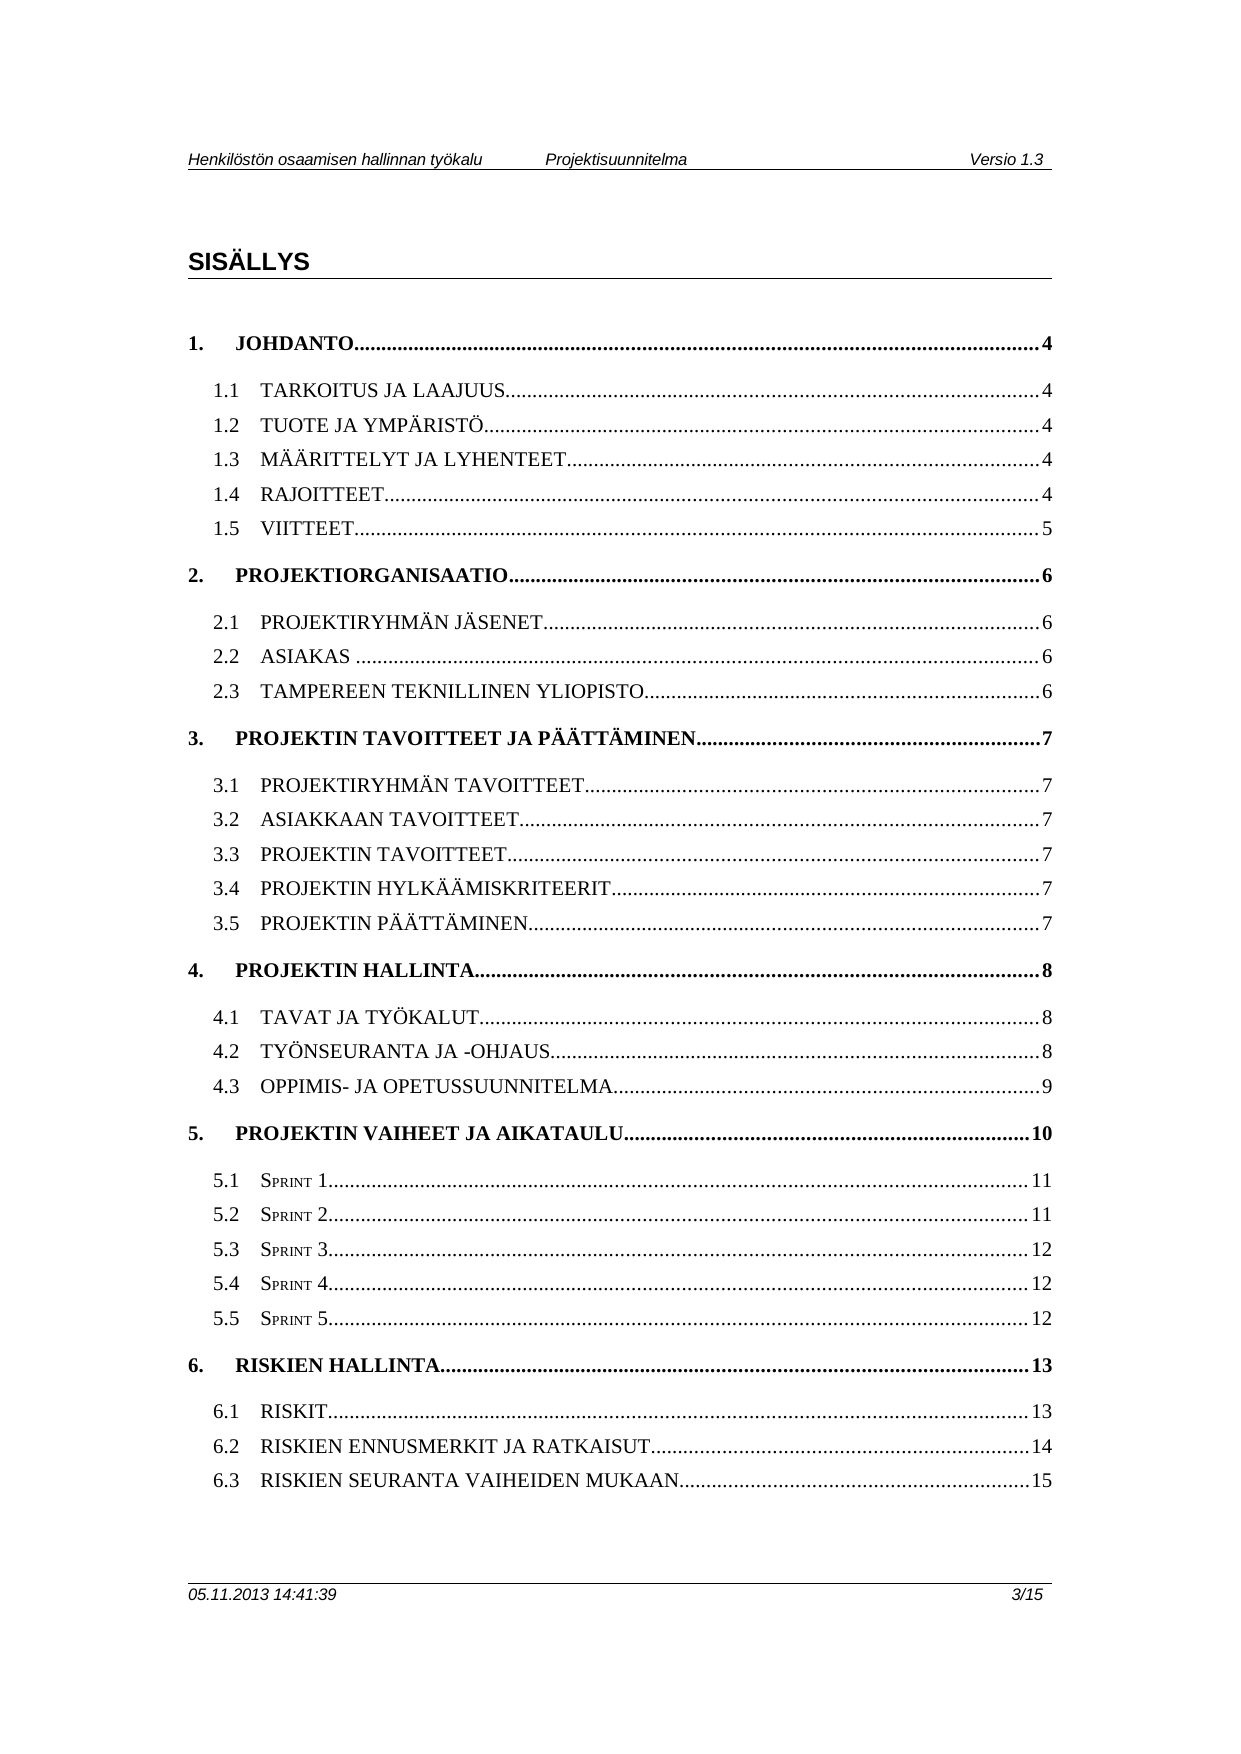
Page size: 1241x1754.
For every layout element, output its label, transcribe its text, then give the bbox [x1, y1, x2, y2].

text 5.1 Sprint 1 11 [213, 1168, 1052, 1192]
text 3.4 PROJEKTIN HYLKÄÄMISKRITEERIT 7 [213, 877, 1052, 900]
text 6.3 RISKIEN SEURANTA VAIHEIDEN MUKAAN 15 [213, 1469, 1052, 1492]
text 3.2 ASIAKKAAN TAVOITTEET 7 [213, 808, 1052, 831]
text 1.4 RAJOITTEET 4 [213, 482, 1052, 505]
text 1.2 TUOTE JA YMPÄRISTÖ 4 [213, 413, 1052, 436]
subtitle Sisällys [188, 248, 1052, 278]
text 4.2 TYÖNSEURANTA JA -OHJAUS 8 [213, 1040, 1052, 1063]
text 2.2 ASIAKAS 6 [213, 645, 1052, 668]
text 6. Riskien hallinta 13 [188, 1353, 1052, 1376]
text 5.4 Sprint 4 12 [213, 1272, 1052, 1295]
text 1.5 VIITTEET 5 [213, 517, 1052, 540]
text 6.2 RISKIEN ENNUSMERKIT JA RATKAISUT 14 [213, 1435, 1052, 1458]
text 2. Projektiorganisaatio 6 [188, 564, 1052, 587]
text 1.1 TARKOITUS JA LAAJUUS 4 [213, 379, 1052, 402]
text 5.5 Sprint 5 12 [213, 1306, 1052, 1329]
text 3.3 PROJEKTIN TAVOITTEET 7 [213, 843, 1052, 866]
text 1. Johdanto 4 [188, 332, 1052, 355]
text 2.1 PROJEKTIRYHMÄN JÄSENET 6 [213, 611, 1052, 634]
text 5. Projektin vaiheet ja aikataulu 10 [188, 1122, 1052, 1144]
text 3.1 PROJEKTIRYHMÄN TAVOITTEET 7 [213, 774, 1052, 797]
text 1.3 MÄÄRITTELYT JA LYHENTEET 4 [213, 448, 1052, 471]
text 6.1 RISKIT 13 [213, 1400, 1052, 1423]
text 4. Projektin hallinta 8 [188, 959, 1052, 982]
text 2.3 TAMPEREEN TEKNILLINEN YLIOPISTO 6 [213, 680, 1052, 703]
text 4.3 OPPIMIS- JA OPETUSSUUNNITELMA 9 [213, 1074, 1052, 1098]
text 5.3 Sprint 3 12 [213, 1237, 1052, 1261]
text 3. Projektin tavoitteet ja päättäminen 7 [188, 727, 1052, 750]
text 4.1 TAVAT JA TYÖKALUT 8 [213, 1006, 1052, 1029]
text 5.2 Sprint 2 11 [213, 1203, 1052, 1226]
text 3.5 PROJEKTIN PÄÄTTÄMINEN 7 [213, 912, 1052, 935]
